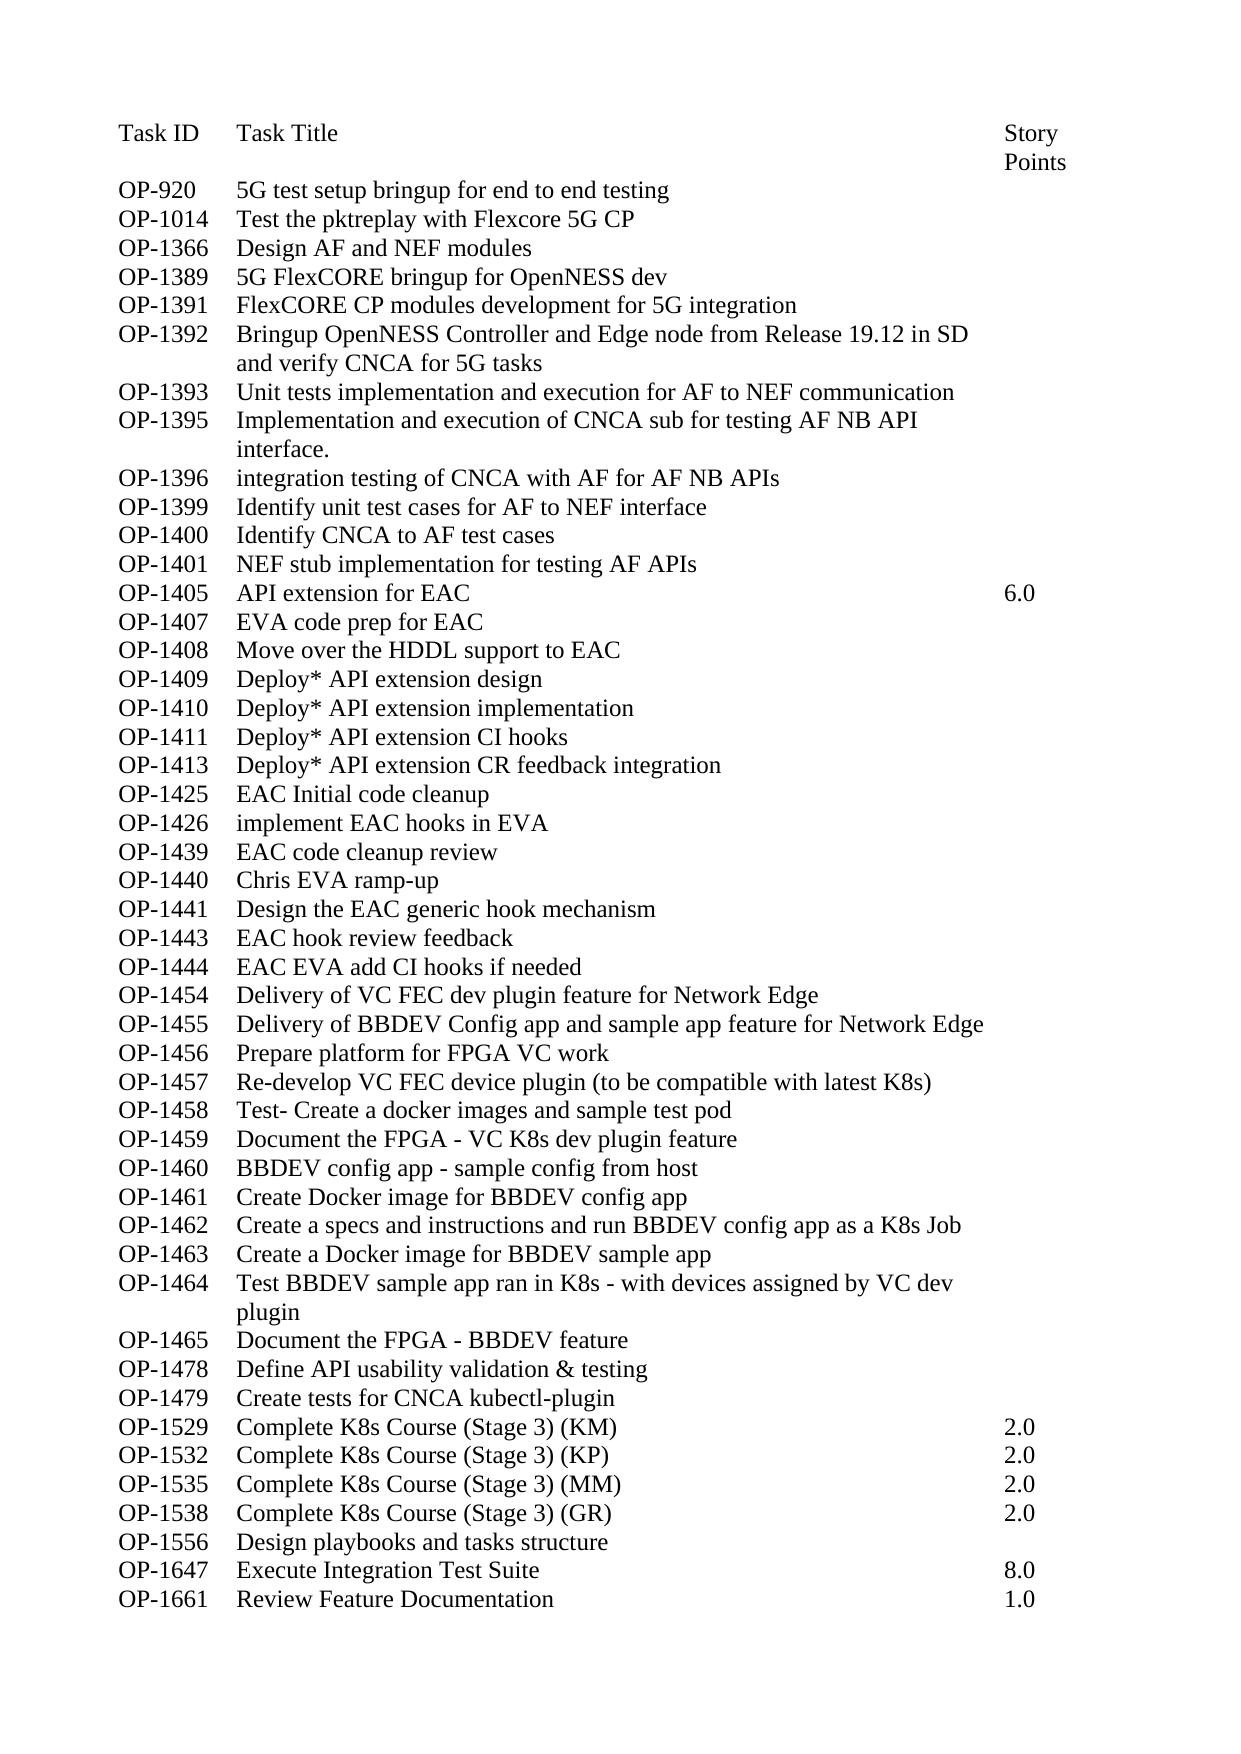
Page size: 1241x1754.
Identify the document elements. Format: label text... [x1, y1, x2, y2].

table_cell [1004, 262, 1122, 291]
table_cell [1004, 406, 1122, 463]
table_cell 6.0 [1004, 578, 1122, 607]
table_cell [1004, 837, 1122, 866]
table_cell Document the FPGA - BBDEV feature [236, 1326, 1004, 1354]
table_cell EAC EVA add CI hooks if needed [236, 952, 1004, 981]
table_cell OP-1400 [118, 521, 236, 549]
table_cell [1004, 952, 1122, 981]
table_cell [1004, 521, 1122, 549]
table_cell Identify CNCA to AF test cases [236, 521, 1004, 549]
table_cell OP-1410 [118, 693, 236, 722]
table_cell Complete K8s Course (Stage 3) (KM) [236, 1412, 1004, 1441]
table_cell OP-1457 [118, 1067, 236, 1096]
table_cell [1004, 664, 1122, 693]
table_cell [1004, 1153, 1122, 1182]
table_cell OP-1396 [118, 463, 236, 492]
table_cell [1004, 1527, 1122, 1556]
table_cell OP-1460 [118, 1153, 236, 1182]
table_cell 5G test setup bringup for end to end testing [236, 176, 1004, 204]
table_cell [1004, 693, 1122, 722]
table_cell OP-920 [118, 176, 236, 204]
table_cell OP-1393 [118, 377, 236, 406]
table_cell OP-1411 [118, 722, 236, 751]
table_cell OP-1538 [118, 1498, 236, 1527]
table_cell NEF stub implementation for testing AF APIs [236, 549, 1004, 578]
table_cell Design the EAC generic hook mechanism [236, 894, 1004, 923]
table_cell API extension for EAC [236, 578, 1004, 607]
table_cell Identify unit test cases for AF to NEF interface [236, 492, 1004, 521]
table_cell [1004, 319, 1122, 377]
table_cell OP-1413 [118, 751, 236, 779]
table_cell Re-develop VC FEC device plugin (to be compatible with latest K8s) [236, 1067, 1004, 1096]
table_cell Move over the HDDL support to EAC [236, 636, 1004, 664]
table_cell [1004, 1383, 1122, 1412]
table_cell OP-1479 [118, 1383, 236, 1412]
table_cell [1004, 1009, 1122, 1038]
table_cell OP-1399 [118, 492, 236, 521]
table_cell OP-1443 [118, 923, 236, 952]
table_cell Deploy* API extension design [236, 664, 1004, 693]
table_cell 2.0 [1004, 1498, 1122, 1527]
table_cell [1004, 1268, 1122, 1326]
table_cell OP-1454 [118, 981, 236, 1009]
table_cell [1004, 779, 1122, 808]
table_cell OP-1529 [118, 1412, 236, 1441]
table_cell OP-1401 [118, 549, 236, 578]
table_cell OP-1535 [118, 1469, 236, 1498]
table_header Task ID [118, 118, 236, 176]
table_cell Implementation and execution of CNCA sub for testing AF NB API interface. [236, 406, 1004, 463]
table_cell OP-1366 [118, 233, 236, 262]
table_cell [1004, 176, 1122, 204]
table_cell OP-1440 [118, 866, 236, 894]
table_cell Delivery of VC FEC dev plugin feature for Network Edge [236, 981, 1004, 1009]
table_header Story Points [1004, 118, 1122, 176]
table_header Task Title [236, 118, 1004, 176]
table_cell [1004, 1211, 1122, 1239]
table_cell OP-1444 [118, 952, 236, 981]
table_cell OP-1407 [118, 607, 236, 636]
table_cell [1004, 1067, 1122, 1096]
table_cell EAC Initial code cleanup [236, 779, 1004, 808]
table_cell [1004, 923, 1122, 952]
table_cell Define API usability validation & testing [236, 1354, 1004, 1383]
table_cell Execute Integration Test Suite [236, 1556, 1004, 1584]
table_cell [1004, 1326, 1122, 1354]
table_cell Create tests for CNCA kubectl-plugin [236, 1383, 1004, 1412]
table_cell Create a specs and instructions and run BBDEV config app as a K8s Job [236, 1211, 1004, 1239]
table_cell OP-1391 [118, 291, 236, 319]
table_cell [1004, 233, 1122, 262]
table_cell [1004, 377, 1122, 406]
table_cell [1004, 751, 1122, 779]
table_cell FlexCORE CP modules development for 5G integration [236, 291, 1004, 319]
table_cell Unit tests implementation and execution for AF to NEF communication [236, 377, 1004, 406]
table_cell Delivery of BBDEV Config app and sample app feature for Network Edge [236, 1009, 1004, 1038]
table_cell OP-1405 [118, 578, 236, 607]
table_cell OP-1455 [118, 1009, 236, 1038]
table_cell [1004, 636, 1122, 664]
table_cell OP-1439 [118, 837, 236, 866]
table_cell [1004, 1239, 1122, 1268]
table_cell Test BBDEV sample app ran in K8s - with devices assigned by VC dev plugin [236, 1268, 1004, 1326]
table_cell Test the pktreplay with Flexcore 5G CP [236, 204, 1004, 233]
table_cell [1004, 291, 1122, 319]
table_cell EVA code prep for EAC [236, 607, 1004, 636]
table_cell OP-1014 [118, 204, 236, 233]
table_cell [1004, 981, 1122, 1009]
table_cell Complete K8s Course (Stage 3) (MM) [236, 1469, 1004, 1498]
table_cell OP-1532 [118, 1441, 236, 1469]
table_cell [1004, 204, 1122, 233]
table_cell OP-1408 [118, 636, 236, 664]
table_cell OP-1441 [118, 894, 236, 923]
table_cell OP-1463 [118, 1239, 236, 1268]
table_cell Create a Docker image for BBDEV sample app [236, 1239, 1004, 1268]
table_cell OP-1556 [118, 1527, 236, 1556]
table_cell Complete K8s Course (Stage 3) (GR) [236, 1498, 1004, 1527]
table_cell Complete K8s Course (Stage 3) (KP) [236, 1441, 1004, 1469]
table_cell Design playbooks and tasks structure [236, 1527, 1004, 1556]
table_cell Create Docker image for BBDEV config app [236, 1182, 1004, 1211]
table_cell EAC code cleanup review [236, 837, 1004, 866]
table_cell OP-1395 [118, 406, 236, 463]
table_cell OP-1389 [118, 262, 236, 291]
table_cell implement EAC hooks in EVA [236, 808, 1004, 837]
table_cell Design AF and NEF modules [236, 233, 1004, 262]
table_cell Deploy* API extension CI hooks [236, 722, 1004, 751]
table_cell [1004, 1354, 1122, 1383]
table_cell 8.0 [1004, 1556, 1122, 1584]
table_cell Bringup OpenNESS Controller and Edge node from Release 19.12 in SD and verify CNCA for 5G tasks [236, 319, 1004, 377]
table_cell Chris EVA ramp-up [236, 866, 1004, 894]
table_cell OP-1647 [118, 1556, 236, 1584]
table_cell Document the FPGA - VC K8s dev plugin feature [236, 1124, 1004, 1153]
table_cell OP-1458 [118, 1096, 236, 1124]
table_cell [1004, 607, 1122, 636]
table_cell 5G FlexCORE bringup for OpenNESS dev [236, 262, 1004, 291]
table_cell [1004, 894, 1122, 923]
table_cell [1004, 1182, 1122, 1211]
table_cell OP-1465 [118, 1326, 236, 1354]
table_cell OP-1392 [118, 319, 236, 377]
table_cell OP-1478 [118, 1354, 236, 1383]
table_cell [1004, 1096, 1122, 1124]
table_cell 1.0 [1004, 1584, 1122, 1613]
table_cell OP-1461 [118, 1182, 236, 1211]
table_cell OP-1409 [118, 664, 236, 693]
table_cell 2.0 [1004, 1441, 1122, 1469]
table_cell [1004, 722, 1122, 751]
table_cell Prepare platform for FPGA VC work [236, 1038, 1004, 1067]
table_cell OP-1456 [118, 1038, 236, 1067]
table_cell [1004, 808, 1122, 837]
table_cell OP-1661 [118, 1584, 236, 1613]
table_cell integration testing of CNCA with AF for AF NB APIs [236, 463, 1004, 492]
table_cell Review Feature Documentation [236, 1584, 1004, 1613]
table_cell OP-1462 [118, 1211, 236, 1239]
table_cell [1004, 463, 1122, 492]
table_cell OP-1426 [118, 808, 236, 837]
table_cell OP-1459 [118, 1124, 236, 1153]
table_cell [1004, 1124, 1122, 1153]
table_cell [1004, 549, 1122, 578]
table_cell Deploy* API extension implementation [236, 693, 1004, 722]
table_cell [1004, 1038, 1122, 1067]
table_cell 2.0 [1004, 1469, 1122, 1498]
table_cell OP-1425 [118, 779, 236, 808]
table_cell Deploy* API extension CR feedback integration [236, 751, 1004, 779]
table_cell 2.0 [1004, 1412, 1122, 1441]
table_cell OP-1464 [118, 1268, 236, 1326]
table_cell [1004, 492, 1122, 521]
table_cell [1004, 866, 1122, 894]
table_cell BBDEV config app - sample config from host [236, 1153, 1004, 1182]
table_cell Test- Create a docker images and sample test pod [236, 1096, 1004, 1124]
table_cell EAC hook review feedback [236, 923, 1004, 952]
